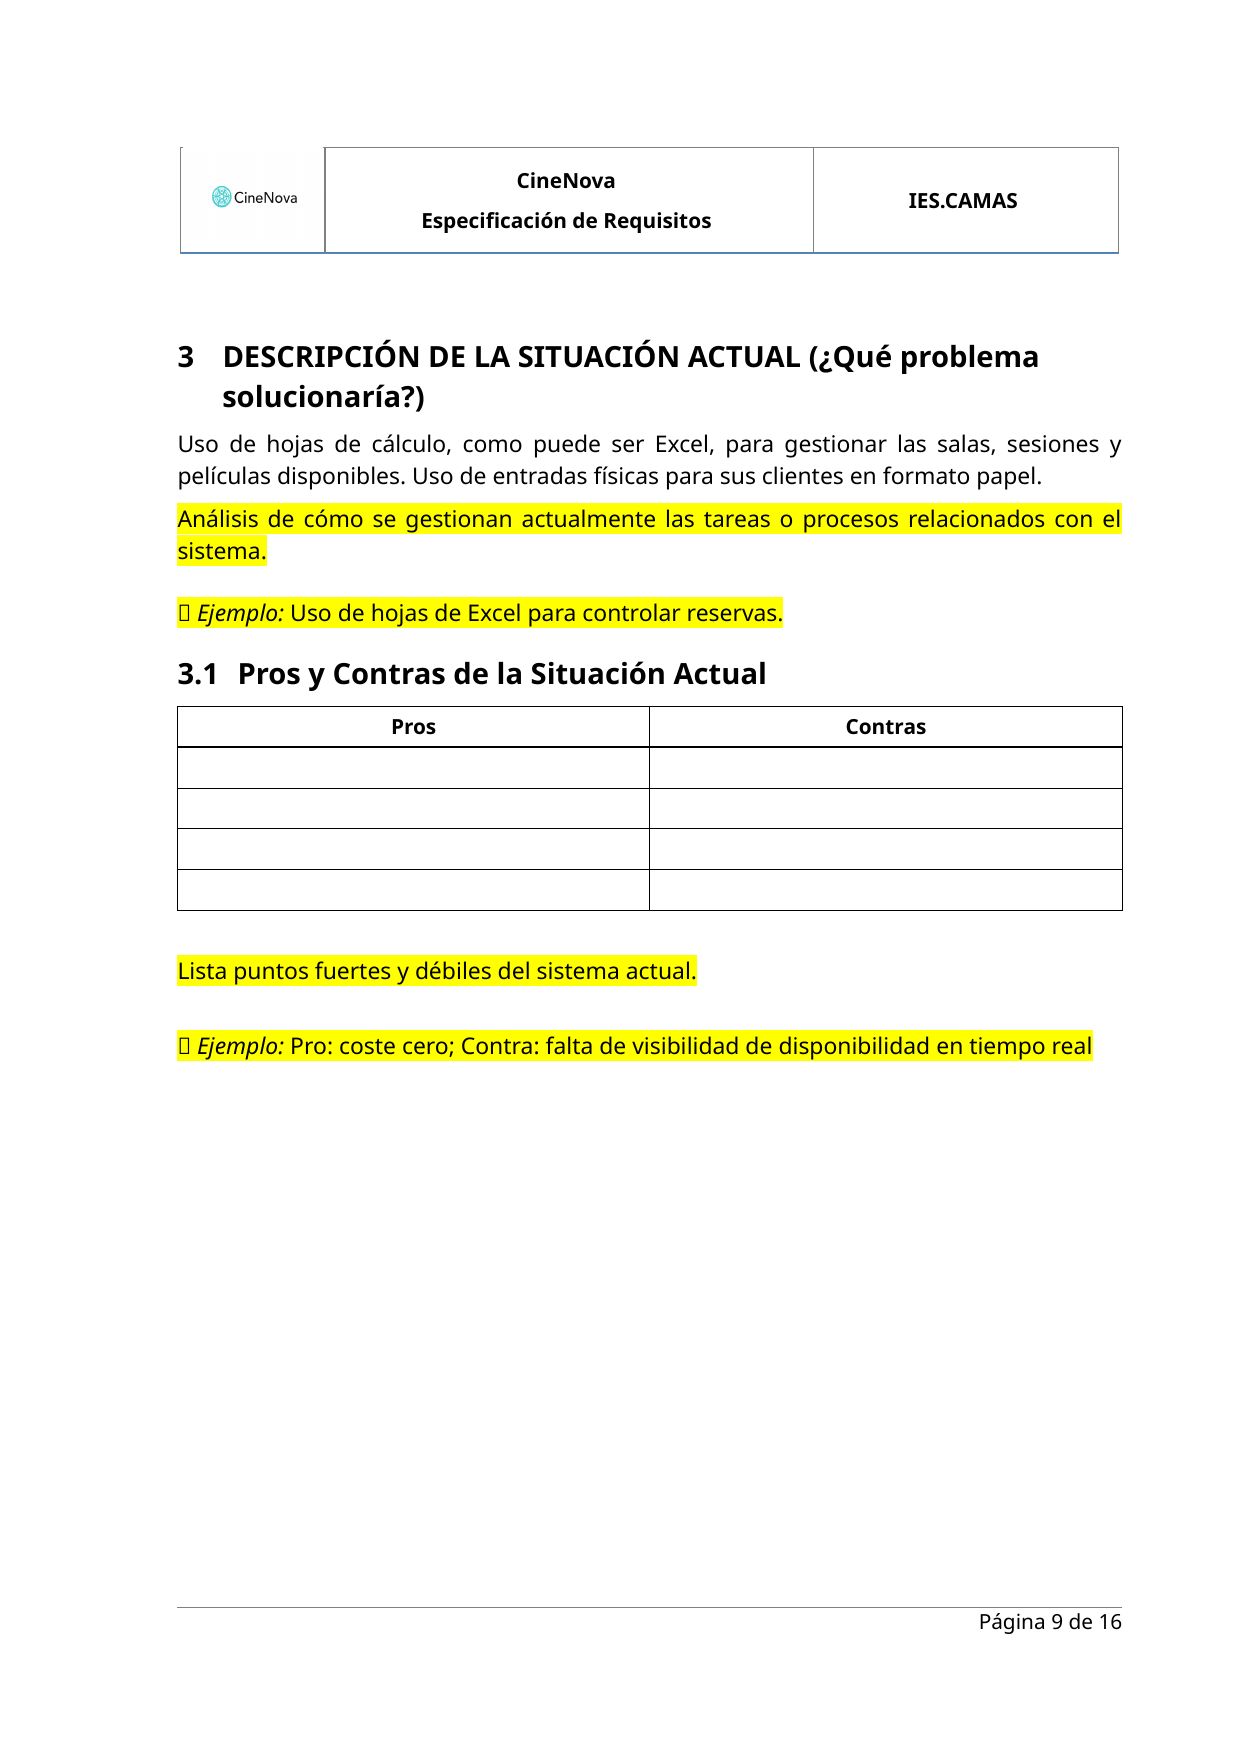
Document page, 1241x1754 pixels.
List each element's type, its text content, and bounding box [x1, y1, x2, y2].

text Uso de hojas de cálculo, como puede ser Excel, para gestionar las salas, sesiones y películas disponibles. Uso de entradas físicas para sus clientes en formato papel. [177, 428, 1122, 491]
text 🔹 Ejemplo: Uso de hojas de Excel para controlar reservas. [177, 566, 1122, 628]
table_cell [650, 748, 1122, 787]
subtitle Pros y Contras de la Situación Actual [177, 653, 1122, 693]
text 🔹 Ejemplo: Pro: coste cero; Contra: falta de visibilidad de disponibilidad en tiempo real [177, 999, 1122, 1061]
text Análisis de cómo se gestionan actualmente las tareas o procesos relacionados con el sistema. [177, 503, 1122, 566]
table_cell [650, 789, 1122, 828]
table_cell [178, 870, 649, 910]
table_cell [178, 748, 649, 787]
table_header Contras [650, 707, 1122, 746]
text Lista puntos fuertes y débiles del sistema actual. [177, 955, 1122, 986]
table_cell [650, 829, 1122, 869]
table_cell [650, 870, 1122, 910]
table_cell [178, 829, 649, 869]
picture [183, 147, 324, 246]
table_cell [178, 789, 649, 828]
subtitle DESCRIPCIÓN DE LA SITUACIÓN ACTUAL (¿Qué problema solucionaría?) [177, 336, 1122, 416]
table_header Pros [178, 707, 649, 746]
